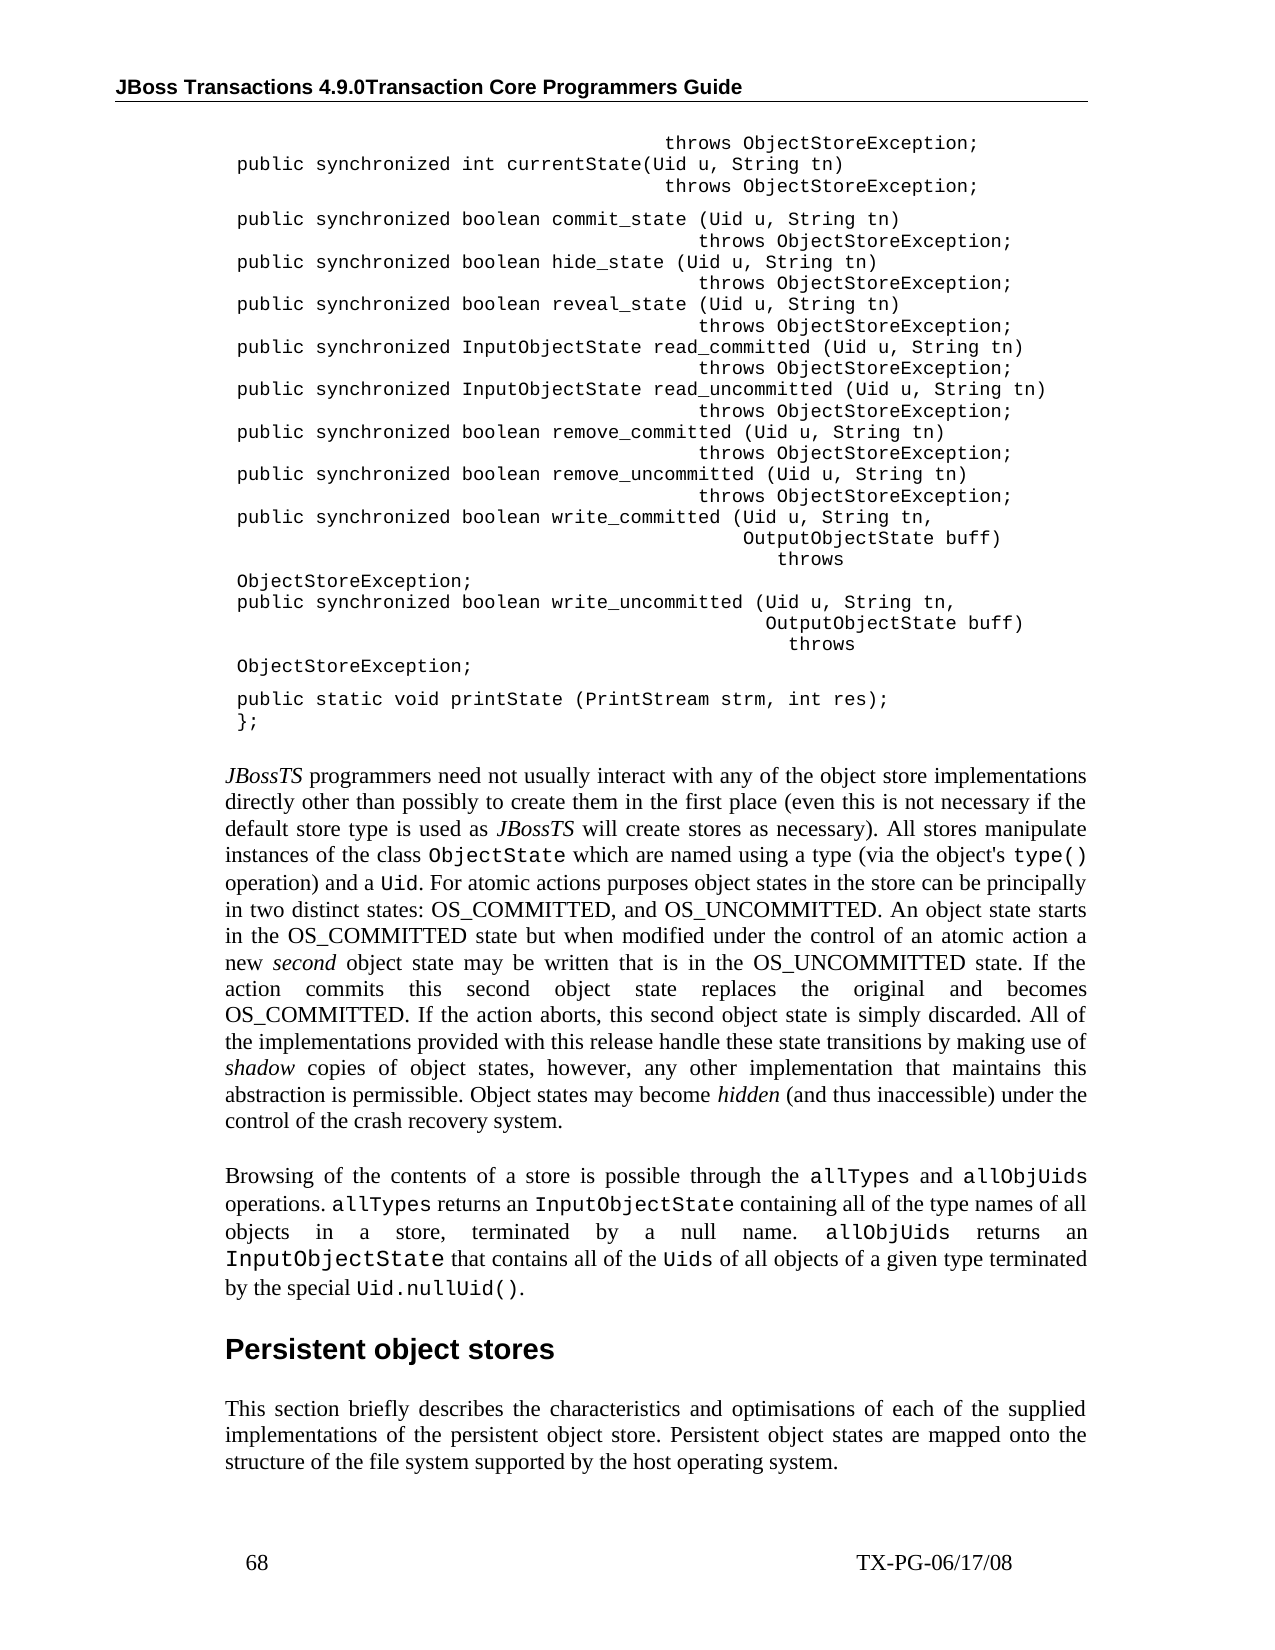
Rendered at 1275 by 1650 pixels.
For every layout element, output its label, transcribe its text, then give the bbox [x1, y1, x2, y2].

text Browsing of the contents of a store is possible through the allTypes and allObjUids operations. allTypes returns an InputObjectState containing all of the type names of all objects in a store, terminated by a null name. allObjUids returns an InputObjectState that contains all of the Uids of all objects of a given type terminated by the special Uid.nullUid(). [225, 1162, 1088, 1301]
text public synchronized boolean commit_state (Uid u, String tn) throws ObjectStoreException; public synchronized boolean hide_state (Uid u, String tn) throws ObjectStoreException; public synchronized boolean reveal_state (Uid u, String tn) throws ObjectStoreException; public synchronized InputObjectState read_committed (Uid u, String tn) throws ObjectStoreException; public synchronized InputObjectState read_uncommitted (Uid u, String tn) throws ObjectStoreException; public synchronized boolean remove_committed (Uid u, String tn) throws ObjectStoreException; public synchronized boolean remove_uncommitted (Uid u, String tn) throws ObjectStoreException; public synchronized boolean write_committed (Uid u, String tn, OutputObjectState buff) throws ObjectStoreException; public synchronized boolean write_uncommitted (Uid u, String tn, OutputObjectState buff) throws ObjectStoreException; [237, 210, 1088, 678]
text throws ObjectStoreException; public synchronized int currentState(Uid u, String tn) throws ObjectStoreException; [237, 134, 1088, 198]
text JBossTS programmers need not usually interact with any of the object store implementations directly other than possibly to create them in the first place (even this is not necessary if the default store type is used as JBossTS will create stores as necessary). All stores manipulate instances of the class ObjectState which are named using a type (via the object's type() operation) and a Uid. For atomic actions purposes object states in the store can be principally in two distinct states: OS_COMMITTED, and OS_UNCOMMITTED. An object state starts in the OS_COMMITTED state but when modified under the control of an atomic action a new second object state may be written that is in the OS_UNCOMMITTED state. If the action commits this second object state replaces the original and becomes OS_COMMITTED. If the action aborts, this second object state is simply discarded. All of the implementations provided with this release handle these state transitions by making use of shadow copies of object states, however, any other implementation that maintains this abstraction is permissible. Object states may become hidden (and thus inaccessible) under the control of the crash recovery system. [225, 762, 1088, 1133]
subtitle Persistent object stores [225, 1332, 1088, 1366]
text public static void printState (PrintStream strm, int res); }; [237, 690, 1088, 733]
text This section briefly describes the characteristics and optimisations of each of the supplied implementations of the persistent object store. Persistent object states are mapped onto the structure of the file system supported by the host operating system. [225, 1395, 1088, 1474]
